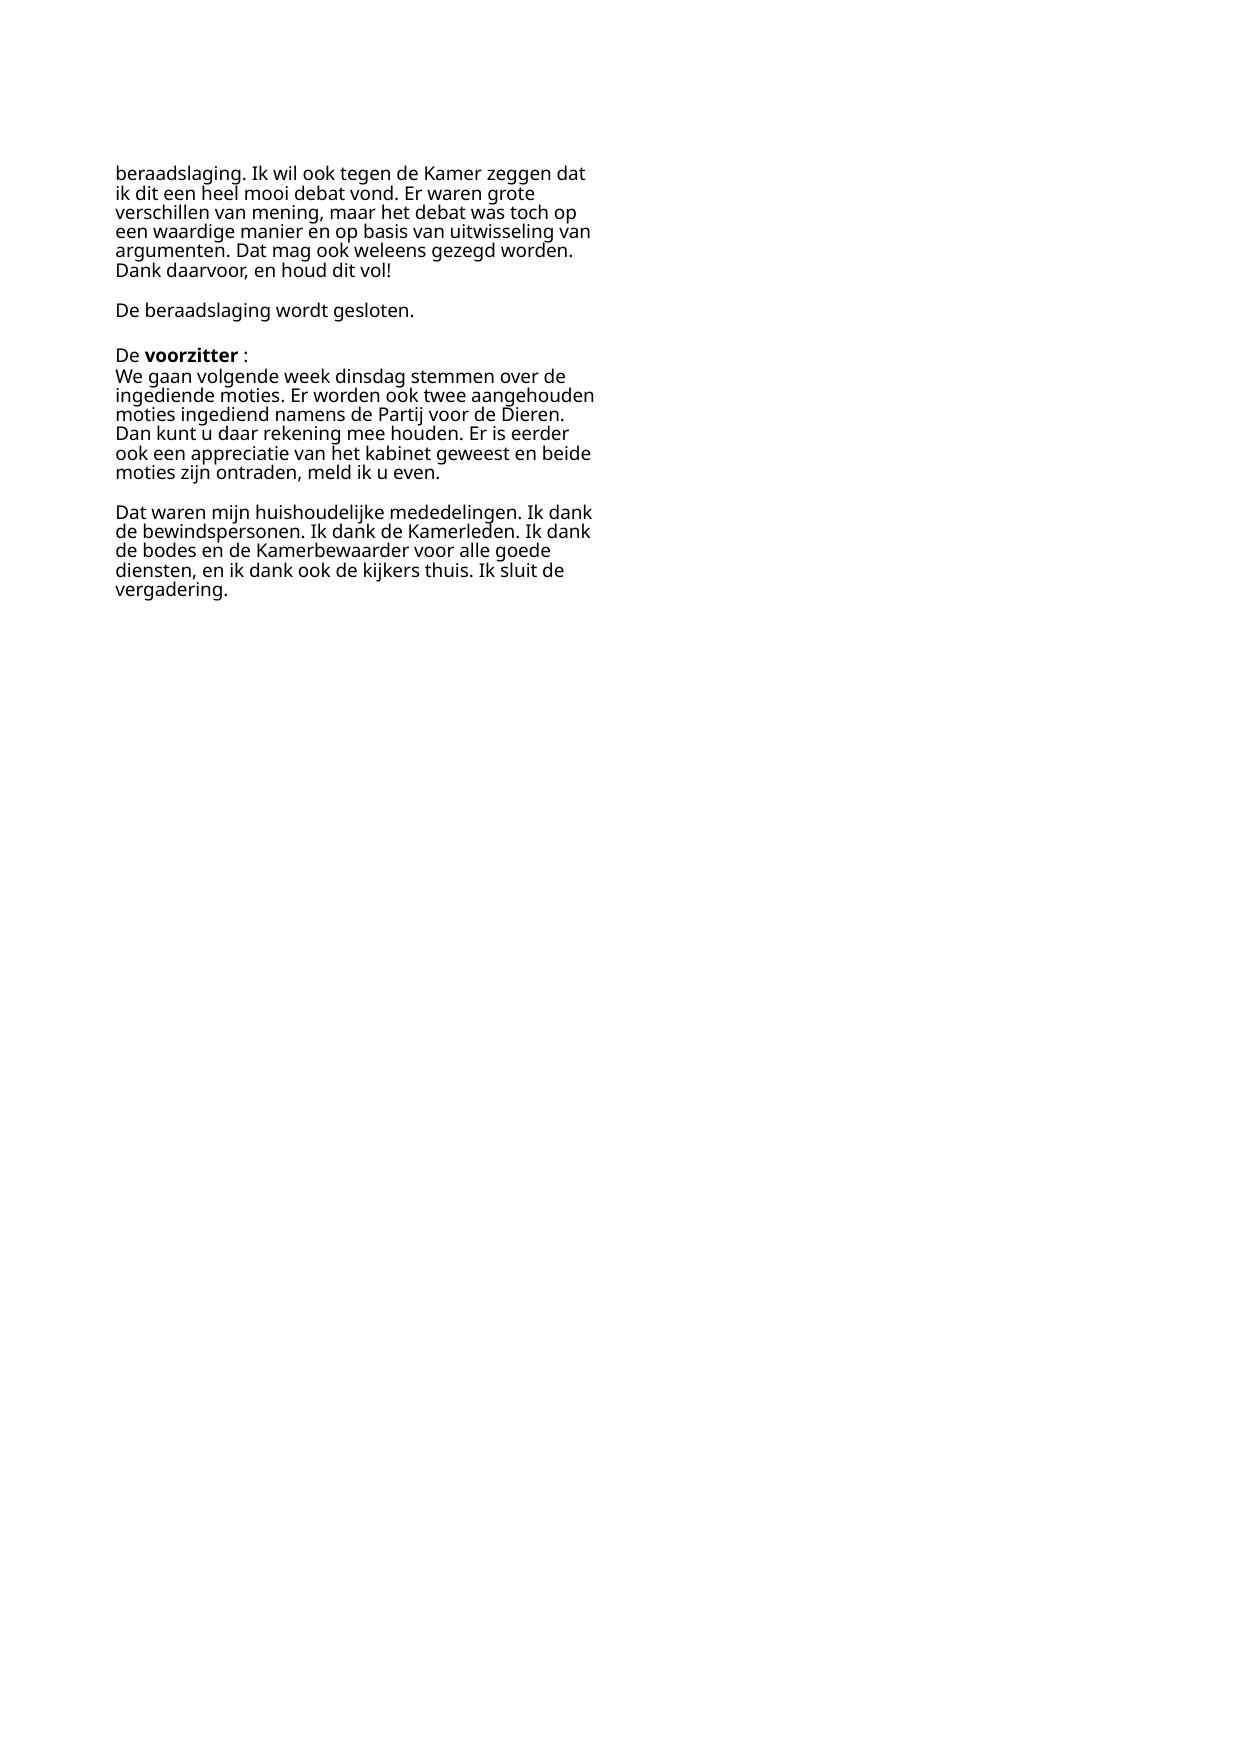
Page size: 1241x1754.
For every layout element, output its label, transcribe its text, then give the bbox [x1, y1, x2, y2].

text beraadslaging. Ik wil ook tegen de Kamer zeggen dat ik dit een heel mooi debat vond. Er waren grote verschillen van mening, maar het debat was toch op een waardige manier en op basis van uitwisseling van argumenten. Dat mag ook weleens gezegd worden. Dank daarvoor, en houd dit vol! [115, 165, 605, 281]
text We gaan volgende week dinsdag stemmen over de ingediende moties. Er worden ook twee aangehouden moties ingediend namens de Partij voor de Dieren. Dan kunt u daar rekening mee houden. Er is eerder ook een appreciatie van het kabinet geweest en beide moties zijn ontraden, meld ik u even. [115, 368, 605, 483]
text De voorzitter : [115, 342, 605, 368]
text Dat waren mijn huishoudelijke mededelingen. Ik dank de bewindspersonen. Ik dank de Kamerleden. Ik dank de bodes en de Kamerbewaarder voor alle goede diensten, en ik dank ook de kijkers thuis. Ik sluit de vergadering. [115, 504, 605, 600]
text De beraadslaging wordt gesloten. [115, 302, 605, 321]
